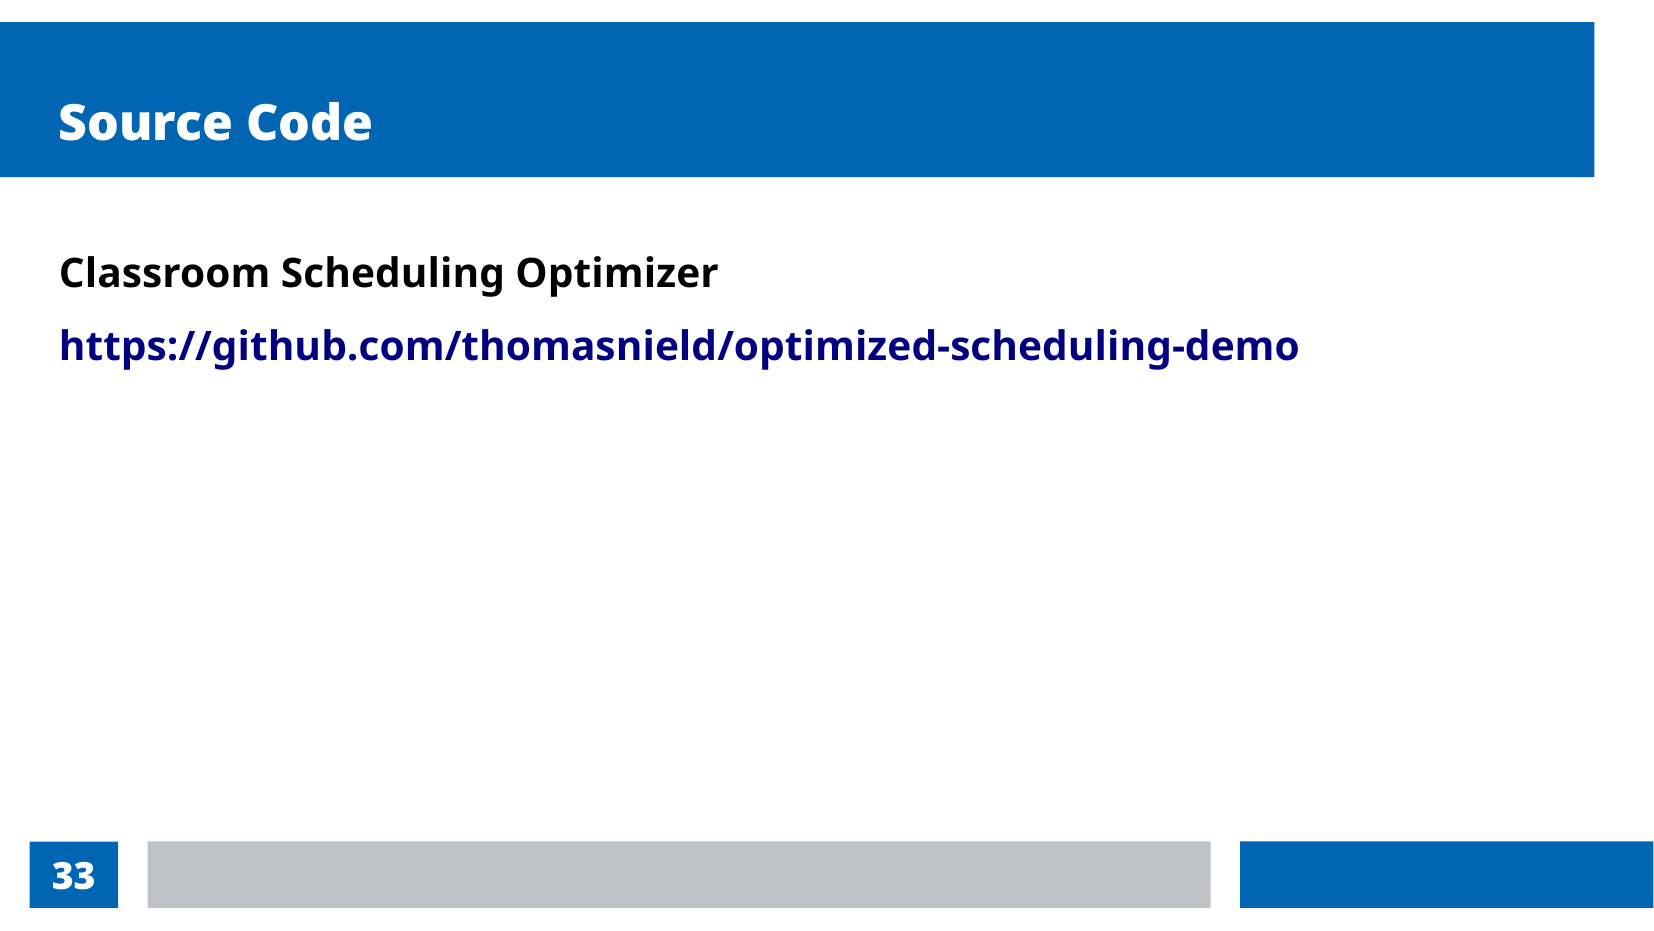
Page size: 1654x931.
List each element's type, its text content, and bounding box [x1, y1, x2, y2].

list Classroom Scheduling Optimizer https://github.com/thomasnield/optimized-scheduling-demo [59, 243, 1565, 820]
title Source Code [59, 44, 1595, 156]
